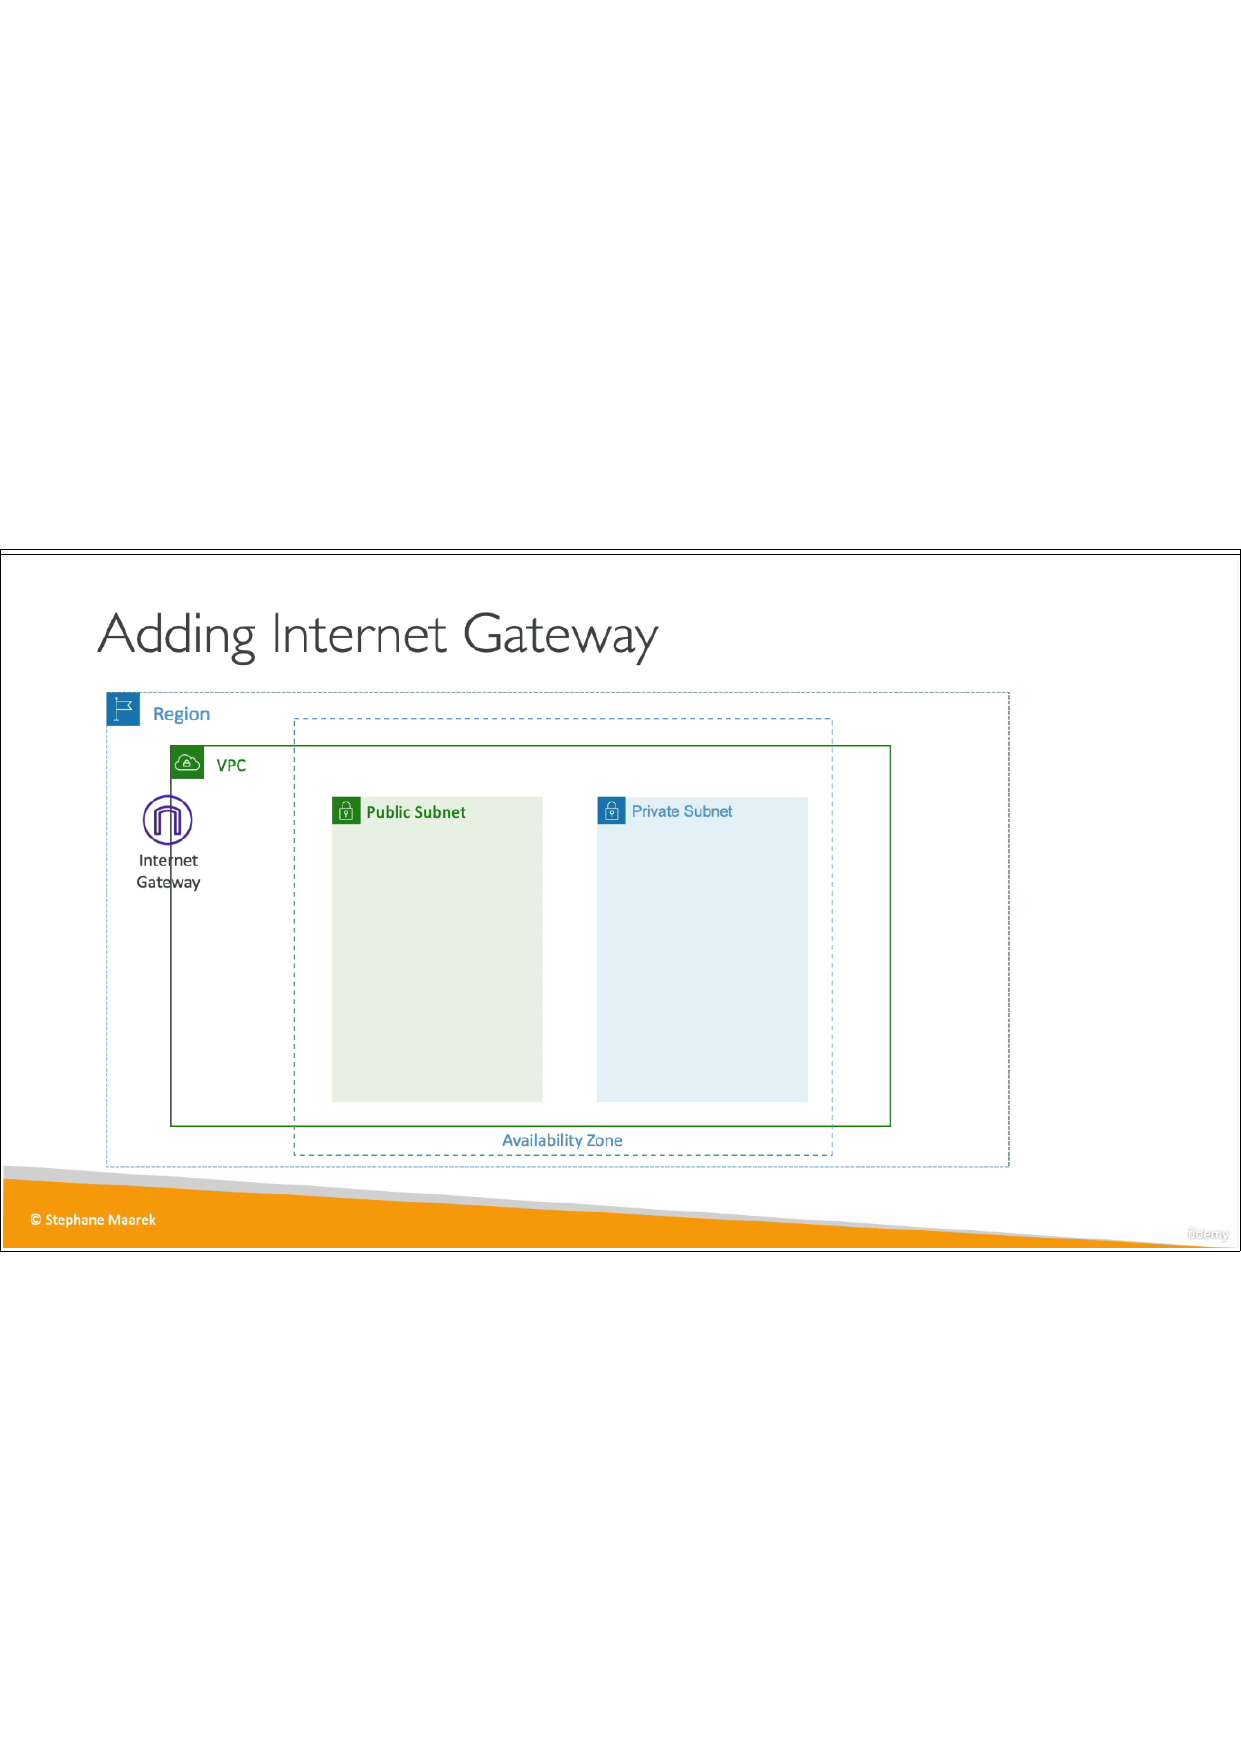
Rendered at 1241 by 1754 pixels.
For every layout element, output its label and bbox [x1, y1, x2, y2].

picture [3, 557, 1238, 1248]
